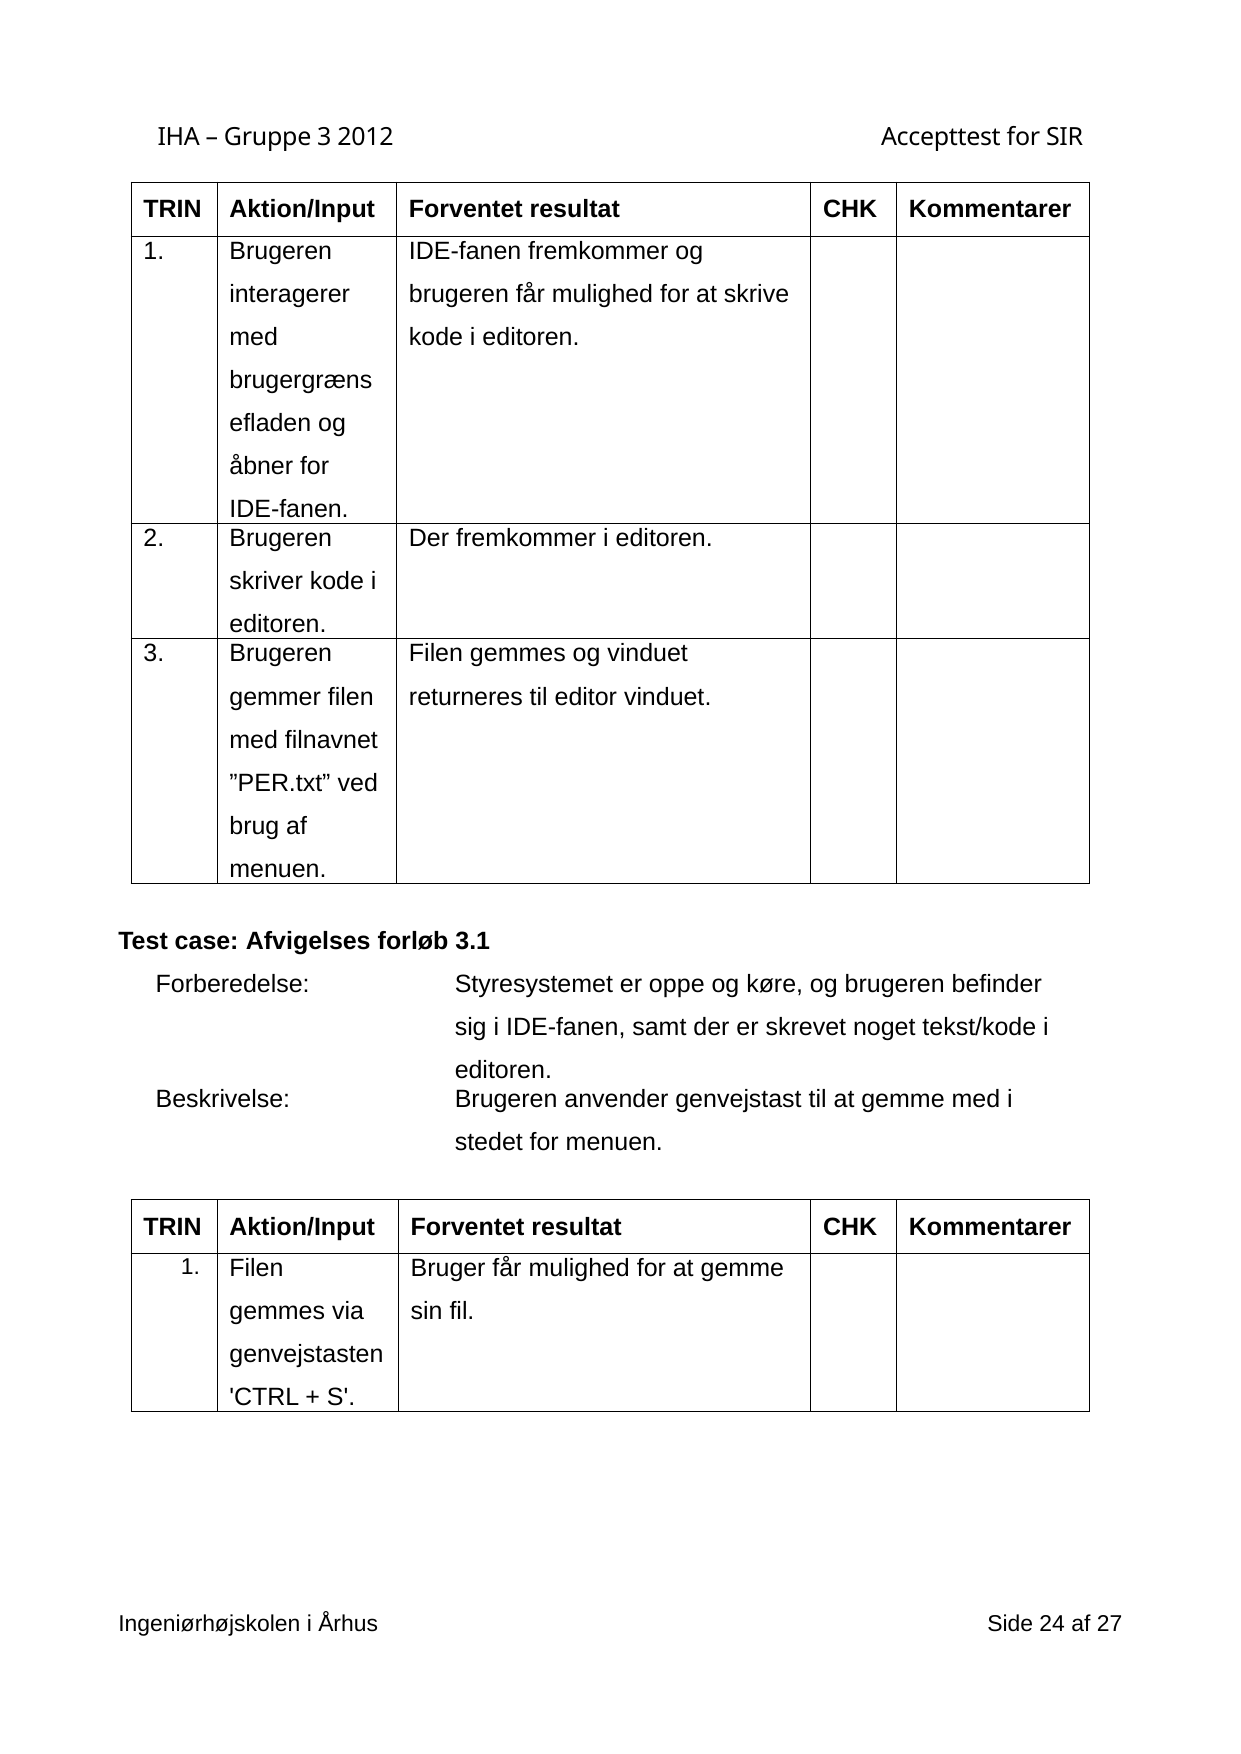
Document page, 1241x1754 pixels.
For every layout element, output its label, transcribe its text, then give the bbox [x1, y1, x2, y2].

table_cell Der fremkommer i editoren. [397, 524, 810, 638]
table_cell Brugeren gemmer filen med filnavnet ”PER.txt” ved brug af menuen. [218, 639, 396, 883]
table_cell Filen gemmes og vinduet returneres til editor vinduet. [397, 639, 810, 883]
table_cell Beskrivelse: [144, 1084, 443, 1156]
table_cell [132, 524, 217, 638]
table_cell [132, 237, 217, 523]
table_cell [132, 639, 217, 883]
table_cell [897, 1254, 1089, 1411]
table_cell Bruger får mulighed for at gemme sin fil. [399, 1254, 810, 1411]
table_header Forventet resultat [399, 1200, 810, 1253]
table_cell [897, 639, 1089, 883]
table_cell Brugeren anvender genvejstast til at gemme med i stedet for menuen. [443, 1084, 1089, 1156]
table_cell [132, 1254, 217, 1411]
table_cell IDE-fanen fremkommer og brugeren får mulighed for at skrive kode i editoren. [397, 237, 810, 523]
table_header CHK [811, 183, 896, 236]
table_header TRIN [132, 183, 217, 236]
table_cell [897, 524, 1089, 638]
table_header Kommentarer [897, 1200, 1089, 1253]
table_header Forberedelse: [144, 969, 443, 1084]
table_cell [811, 524, 896, 638]
table_cell [811, 639, 896, 883]
table_cell [897, 237, 1089, 523]
table_header CHK [811, 1200, 896, 1253]
table_header Kommentarer [897, 183, 1089, 236]
table_cell [811, 1254, 896, 1411]
table_cell [811, 237, 896, 523]
table_cell Brugeren skriver kode i editoren. [218, 524, 396, 638]
table_cell Brugeren interagerer med brugergrænsefladen og åbner for IDE-fanen. [218, 237, 396, 523]
table_cell Filen gemmes via genvejstasten 'CTRL + S'. [218, 1254, 398, 1411]
table_header TRIN [132, 1200, 217, 1253]
table_header Aktion/Input [218, 1200, 398, 1253]
text Test case: Afvigelses forløb 3.1 [118, 926, 1122, 955]
table_header Styresystemet er oppe og køre, og brugeren befinder sig i IDE-fanen, samt der er skrevet noget tekst/kode i editoren. [443, 969, 1089, 1084]
table_header Aktion/Input [218, 183, 396, 236]
table_header Forventet resultat [397, 183, 810, 236]
